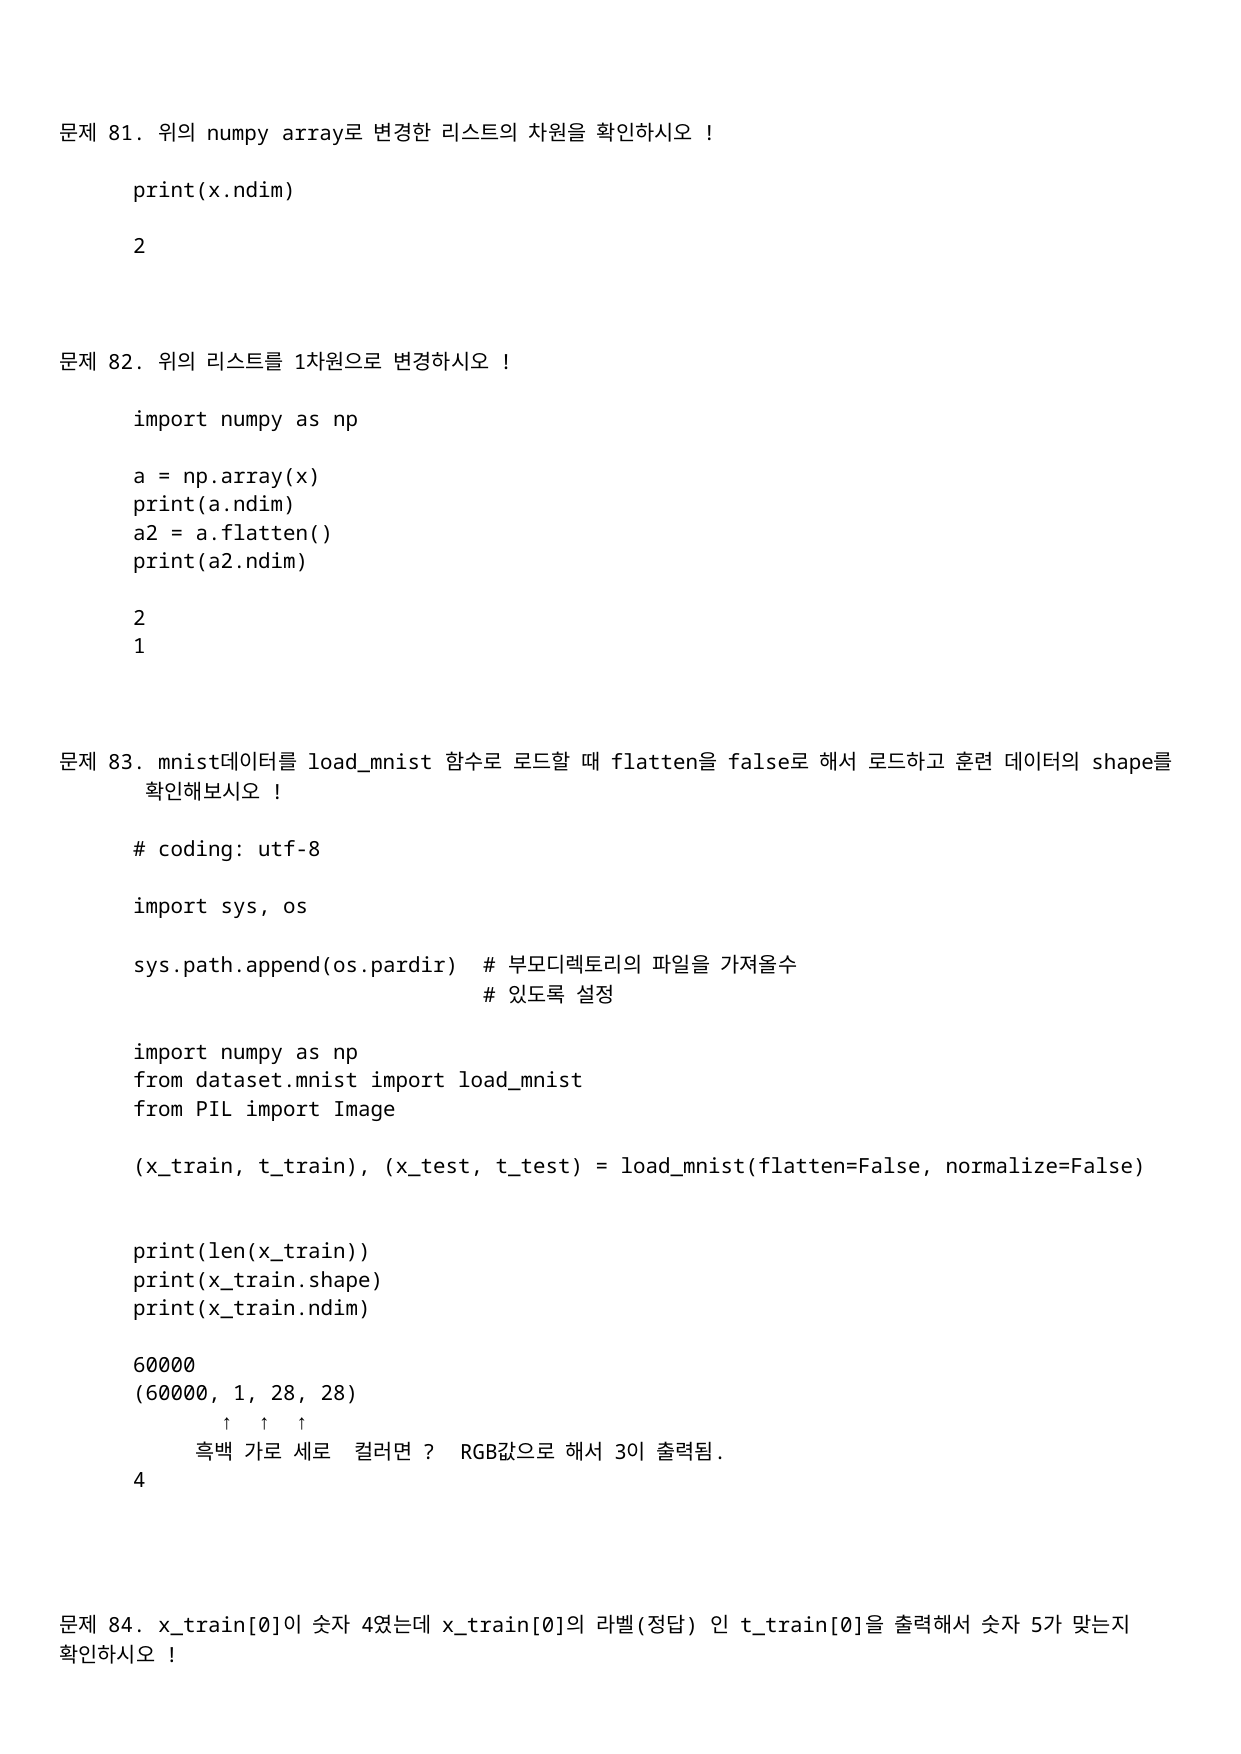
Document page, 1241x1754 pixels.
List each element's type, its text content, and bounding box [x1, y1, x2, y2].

text ↑ ↑ ↑ [59, 1407, 1181, 1435]
text print(x_train.shape) [59, 1265, 1181, 1293]
text import numpy as np [59, 404, 1181, 432]
text (x_train, t_train), (x_test, t_test) = load_mnist(flatten=False, normalize=False) [59, 1151, 1181, 1179]
text print(x.ndim) [59, 175, 1181, 203]
text 문제 81. 위의 numpy array로 변경한 리스트의 차원을 확인하시오 ! [59, 116, 1181, 146]
text a2 = a.flatten() [59, 518, 1181, 546]
text 2 [59, 232, 1181, 260]
text 문제 83. mnist데이터를 load_mnist 함수로 로드할 때 flatten을 false로 해서 로드하고 훈련 데이터의 shape를 [59, 745, 1181, 776]
text 문제 84. x_train[0]이 숫자 4였는데 x_train[0]의 라벨(정답) 인 t_train[0]을 출력해서 숫자 5가 맞는지 확인하시오 ! [59, 1608, 1181, 1668]
text # coding: utf-8 [59, 834, 1181, 863]
text 흑백 가로 세로 컬러면 ? RGB값으로 해서 3이 출력됨. [59, 1435, 1181, 1466]
text # 있도록 설정 [59, 978, 1181, 1009]
text (60000, 1, 28, 28) [59, 1378, 1181, 1407]
text 1 [59, 632, 1181, 660]
text 확인해보시오 ! [59, 776, 1181, 806]
text from PIL import Image [59, 1094, 1181, 1122]
text import numpy as np [59, 1037, 1181, 1066]
text 2 [59, 603, 1181, 632]
text a = np.array(x) [59, 461, 1181, 489]
text 4 [59, 1466, 1181, 1494]
text import sys, os [59, 891, 1181, 920]
text print(len(x_train)) [59, 1236, 1181, 1265]
text 문제 82. 위의 리스트를 1차원으로 변경하시오 ! [59, 345, 1181, 376]
text print(x_train.ndim) [59, 1293, 1181, 1322]
text 60000 [59, 1350, 1181, 1378]
text print(a.ndim) [59, 489, 1181, 518]
text sys.path.append(os.pardir) # 부모디렉토리의 파일을 가져올수 [59, 948, 1181, 978]
text from dataset.mnist import load_mnist [59, 1066, 1181, 1094]
text print(a2.ndim) [59, 546, 1181, 575]
